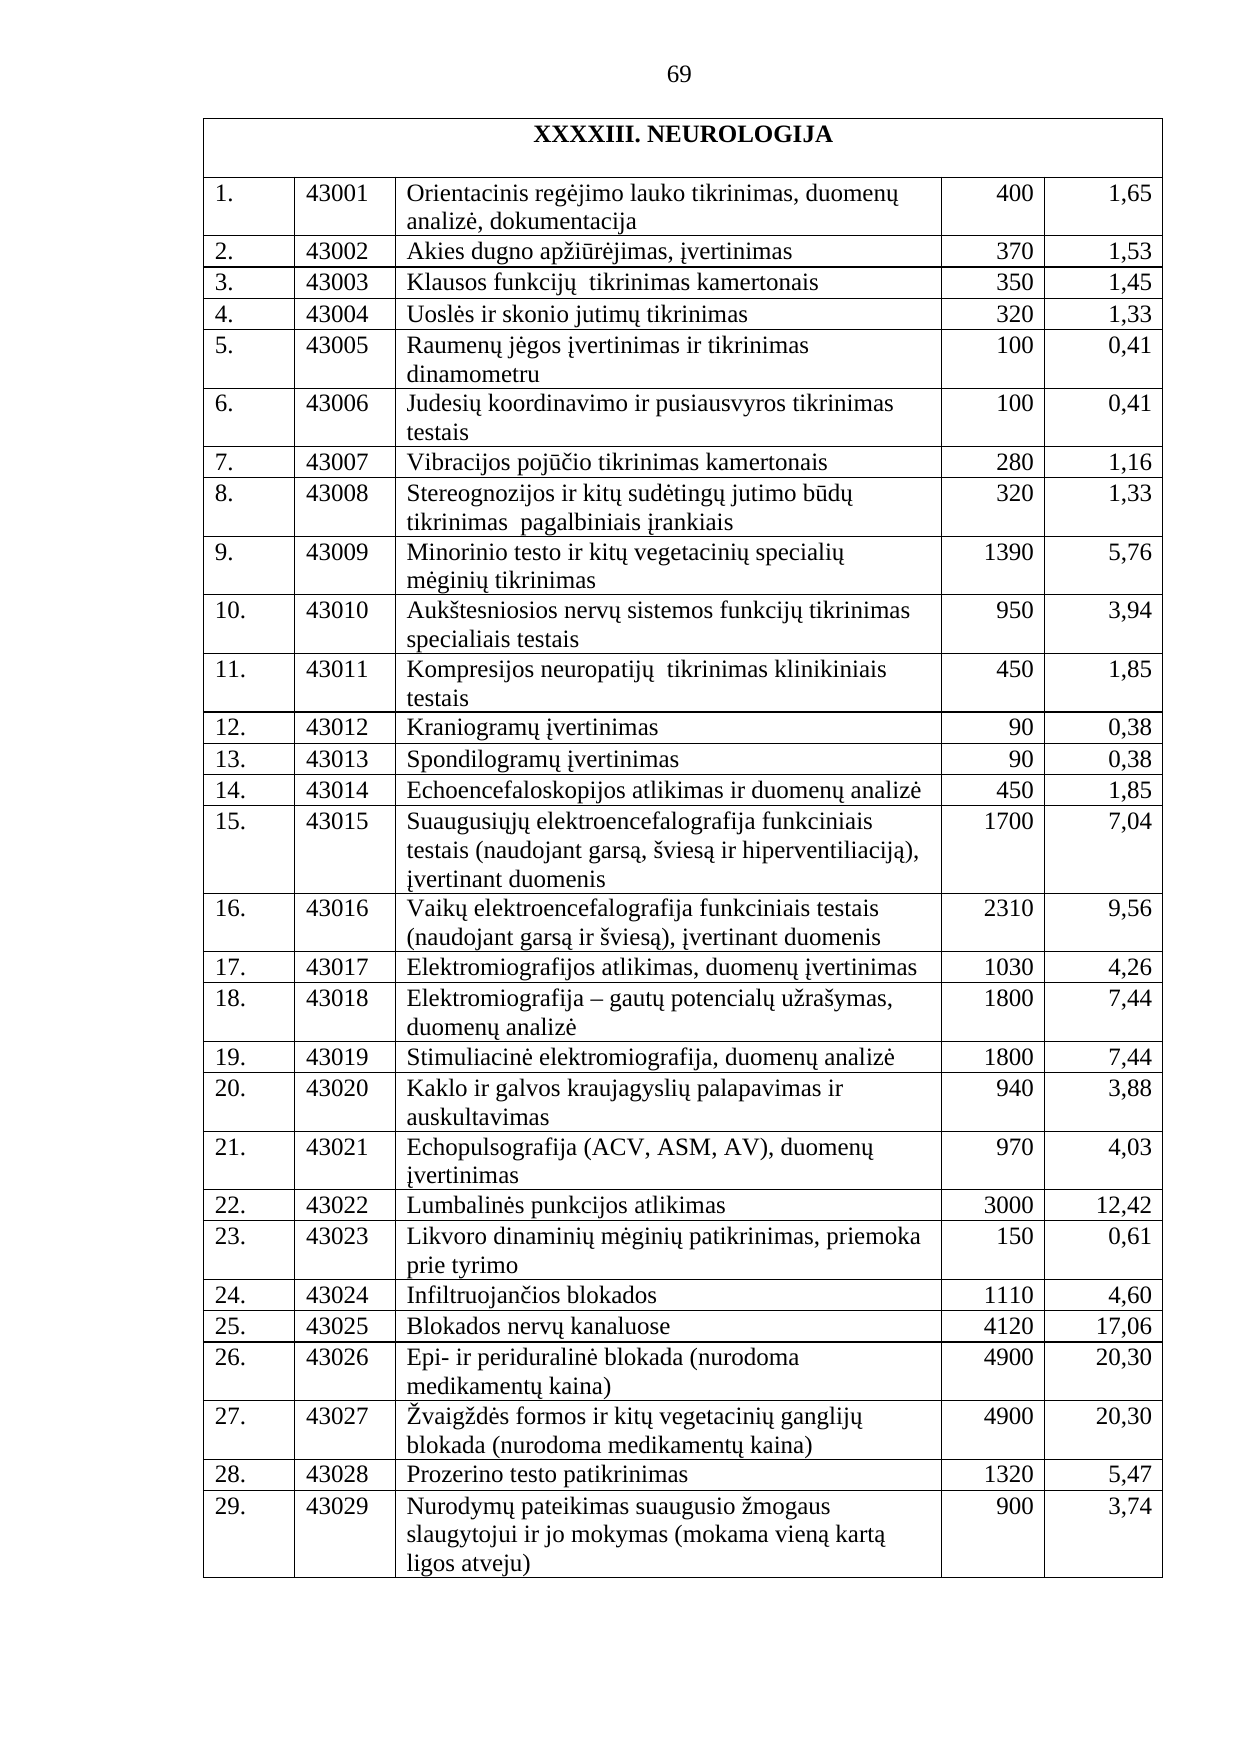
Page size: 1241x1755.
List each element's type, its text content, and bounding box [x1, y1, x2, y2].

table_cell 13. [204, 744, 294, 774]
table_cell 3000 [942, 1190, 1044, 1220]
table_cell [1163, 1279, 1240, 1310]
table_cell 1,45 [1045, 268, 1162, 298]
table_cell 43009 [295, 537, 395, 594]
table_cell Kompresijos neuropatijų tikrinimas klinikiniais testais [396, 654, 941, 711]
table_cell 11. [204, 654, 294, 711]
table_cell 100 [942, 330, 1044, 387]
table_cell 450 [942, 775, 1044, 805]
table_cell [1163, 536, 1240, 594]
table_cell 1,53 [1045, 236, 1162, 266]
table_cell [1163, 329, 1240, 387]
table_cell 22. [204, 1190, 294, 1220]
table_cell 1800 [942, 1042, 1044, 1072]
table_cell Žvaigždės formos ir kitų vegetacinių ganglijų blokada (nurodoma medikamentų kaina) [396, 1401, 941, 1458]
table_cell 90 [942, 744, 1044, 774]
table_cell 14. [204, 775, 294, 805]
table_cell Elektromiografija – gautų potencialų užrašymas, duomenų analizė [396, 983, 941, 1041]
table_cell Raumenų jėgos įvertinimas ir tikrinimas dinamometru [396, 330, 941, 387]
table_cell 4,26 [1045, 952, 1162, 982]
table_cell 1,16 [1045, 447, 1162, 477]
table_cell [1163, 1189, 1240, 1220]
table_cell 950 [942, 595, 1044, 653]
table_cell 8. [204, 478, 294, 536]
table_cell 0,61 [1045, 1221, 1162, 1279]
table_cell 4900 [942, 1401, 1044, 1458]
table_cell 940 [942, 1073, 1044, 1131]
table_cell [1163, 388, 1240, 446]
table_cell 0,38 [1045, 713, 1162, 743]
table_cell 6. [204, 389, 294, 446]
table_cell 26. [204, 1343, 294, 1400]
table_cell 5. [204, 330, 294, 387]
table_cell 43005 [295, 330, 395, 387]
table_cell 1320 [942, 1460, 1044, 1490]
table_cell 43004 [295, 299, 395, 329]
table_cell [1163, 1310, 1240, 1341]
table_cell 43015 [295, 806, 395, 892]
table_cell XXXXIII. NEUROLOGIJA [204, 119, 1162, 177]
table_cell Klausos funkcijų tikrinimas kamertonais [396, 268, 941, 298]
table_cell 15. [204, 806, 294, 892]
table_cell 1,85 [1045, 775, 1162, 805]
table_cell 12. [204, 713, 294, 743]
table_cell 400 [942, 178, 1044, 235]
table_cell 1800 [942, 983, 1044, 1041]
table_cell Spondilogramų įvertinimas [396, 744, 941, 774]
table_cell [1163, 1131, 1240, 1189]
table_cell 4120 [942, 1311, 1044, 1341]
table_cell Aukštesniosios nervų sistemos funkcijų tikrinimas specialiais testais [396, 595, 941, 653]
table_cell Akies dugno apžiūrėjimas, įvertinimas [396, 236, 941, 266]
table_cell 24. [204, 1280, 294, 1310]
table_cell 12,42 [1045, 1190, 1162, 1220]
table_cell 43002 [295, 236, 395, 266]
table_cell [1163, 1041, 1240, 1072]
table_cell 43016 [295, 894, 395, 951]
table_cell [1163, 653, 1240, 711]
table_cell 43018 [295, 983, 395, 1041]
table_cell 320 [942, 478, 1044, 536]
table_cell 5,47 [1045, 1460, 1162, 1490]
table_cell 7,04 [1045, 806, 1162, 892]
table_cell 900 [942, 1491, 1044, 1577]
table_cell 43025 [295, 1311, 395, 1341]
table_cell Judesių koordinavimo ir pusiausvyros tikrinimas testais [396, 389, 941, 446]
table_cell 9,56 [1045, 894, 1162, 951]
table_cell Likvoro dinaminių mėginių patikrinimas, priemoka prie tyrimo [396, 1221, 941, 1279]
table_cell [1163, 1072, 1240, 1131]
table_cell Lumbalinės punkcijos atlikimas [396, 1190, 941, 1220]
table_cell 1390 [942, 537, 1044, 594]
table_cell Blokados nervų kanaluose [396, 1311, 941, 1341]
table_cell [1163, 477, 1240, 536]
table_cell 25. [204, 1311, 294, 1341]
table_cell 43010 [295, 595, 395, 653]
table_cell [1163, 711, 1240, 743]
table_cell [1163, 177, 1240, 235]
table_cell [1163, 594, 1240, 653]
table_cell 16. [204, 894, 294, 951]
table_cell Stereognozijos ir kitų sudėtingų jutimo būdų tikrinimas pagalbiniais įrankiais [396, 478, 941, 536]
table_cell [1163, 298, 1240, 329]
table_cell [1163, 743, 1240, 774]
table_cell 27. [204, 1401, 294, 1458]
table_cell Vaikų elektroencefalografija funkciniais testais (naudojant garsą ir šviesą), įvertinant duomenis [396, 894, 941, 951]
table_cell Suaugusiųjų elektroencefalografija funkciniais testais (naudojant garsą, šviesą ir hiperventiliaciją), įvertinant duomenis [396, 806, 941, 892]
table_cell [1163, 1220, 1240, 1279]
table_cell 17,06 [1045, 1311, 1162, 1341]
table_cell 23. [204, 1221, 294, 1279]
table_cell 43017 [295, 952, 395, 982]
table_cell 43003 [295, 268, 395, 298]
table_cell 18. [204, 983, 294, 1041]
table_cell Minorinio testo ir kitų vegetacinių specialių mėginių tikrinimas [396, 537, 941, 594]
table_cell 7,44 [1045, 1042, 1162, 1072]
table_cell 280 [942, 447, 1044, 477]
table_cell Vibracijos pojūčio tikrinimas kamertonais [396, 447, 941, 477]
table_cell 1,33 [1045, 299, 1162, 329]
table_cell 43027 [295, 1401, 395, 1458]
table_cell Elektromiografijos atlikimas, duomenų įvertinimas [396, 952, 941, 982]
table_cell 20,30 [1045, 1401, 1162, 1458]
table_cell Uoslės ir skonio jutimų tikrinimas [396, 299, 941, 329]
table_cell 43020 [295, 1073, 395, 1131]
table_cell [1163, 1459, 1240, 1490]
table_cell 7. [204, 447, 294, 477]
table_cell Nurodymų pateikimas suaugusio žmogaus slaugytojui ir jo mokymas (mokama vieną kartą ligos atveju) [396, 1491, 941, 1577]
table_cell 43008 [295, 478, 395, 536]
table_cell [1163, 805, 1240, 892]
table_cell 3. [204, 268, 294, 298]
table_cell [1163, 266, 1240, 298]
table_cell 0,41 [1045, 389, 1162, 446]
table_cell 1. [204, 178, 294, 235]
table_cell 43029 [295, 1491, 395, 1577]
table_cell 7,44 [1045, 983, 1162, 1041]
table_cell 43026 [295, 1343, 395, 1400]
table_cell 20,30 [1045, 1343, 1162, 1400]
table_cell 5,76 [1045, 537, 1162, 594]
table_cell 43007 [295, 447, 395, 477]
table_cell 350 [942, 268, 1044, 298]
table_cell 370 [942, 236, 1044, 266]
table_cell 43028 [295, 1460, 395, 1490]
table_cell [1163, 235, 1240, 266]
table_cell [1163, 1341, 1240, 1400]
table_cell 2. [204, 236, 294, 266]
table_cell 320 [942, 299, 1044, 329]
table_cell [1163, 118, 1240, 177]
table_cell [1163, 1400, 1240, 1458]
table_cell 0,38 [1045, 744, 1162, 774]
table_cell 1110 [942, 1280, 1044, 1310]
table_cell [1163, 1490, 1240, 1577]
table_cell 3,88 [1045, 1073, 1162, 1131]
table_cell 4,60 [1045, 1280, 1162, 1310]
table_cell [1163, 446, 1240, 477]
table_cell 43024 [295, 1280, 395, 1310]
table_cell 19. [204, 1042, 294, 1072]
table_cell Echoencefaloskopijos atlikimas ir duomenų analizė [396, 775, 941, 805]
table_cell 100 [942, 389, 1044, 446]
table_cell 1,33 [1045, 478, 1162, 536]
table_cell 1030 [942, 952, 1044, 982]
table_cell 43021 [295, 1132, 395, 1189]
table_cell 43019 [295, 1042, 395, 1072]
table_cell 450 [942, 654, 1044, 711]
table_cell 970 [942, 1132, 1044, 1189]
table_cell 29. [204, 1491, 294, 1577]
table_cell 43022 [295, 1190, 395, 1220]
table_cell [1163, 951, 1240, 982]
table_cell Orientacinis regėjimo lauko tikrinimas, duomenų analizė, dokumentacija [396, 178, 941, 235]
table_cell 43014 [295, 775, 395, 805]
table_cell 9. [204, 537, 294, 594]
table_cell 0,41 [1045, 330, 1162, 387]
table_cell 4900 [942, 1343, 1044, 1400]
table_cell 43013 [295, 744, 395, 774]
table_cell 90 [942, 713, 1044, 743]
table_cell 28. [204, 1460, 294, 1490]
table_cell Epi- ir periduralinė blokada (nurodoma medikamentų kaina) [396, 1343, 941, 1400]
table_cell 2310 [942, 894, 1044, 951]
table_cell 4. [204, 299, 294, 329]
table_cell [1163, 982, 1240, 1041]
table_cell 1,65 [1045, 178, 1162, 235]
table_cell 3,94 [1045, 595, 1162, 653]
table_cell 43011 [295, 654, 395, 711]
table_cell 1,85 [1045, 654, 1162, 711]
table_cell 43001 [295, 178, 395, 235]
table_cell Echopulsografija (ACV, ASM, AV), duomenų įvertinimas [396, 1132, 941, 1189]
table_cell 21. [204, 1132, 294, 1189]
table_cell 4,03 [1045, 1132, 1162, 1189]
table_cell Kaklo ir galvos kraujagyslių palapavimas ir auskultavimas [396, 1073, 941, 1131]
table_cell 3,74 [1045, 1491, 1162, 1577]
table_cell 20. [204, 1073, 294, 1131]
table_cell 150 [942, 1221, 1044, 1279]
table_cell 17. [204, 952, 294, 982]
table_cell 1700 [942, 806, 1044, 892]
table_cell 43023 [295, 1221, 395, 1279]
table_cell [1163, 893, 1240, 951]
table_cell [1163, 774, 1240, 805]
table_cell 43012 [295, 713, 395, 743]
table_cell 10. [204, 595, 294, 653]
table_cell Stimuliacinė elektromiografija, duomenų analizė [396, 1042, 941, 1072]
table_cell Prozerino testo patikrinimas [396, 1460, 941, 1490]
table_cell Kraniogramų įvertinimas [396, 713, 941, 743]
table_cell 43006 [295, 389, 395, 446]
table_cell Infiltruojančios blokados [396, 1280, 941, 1310]
